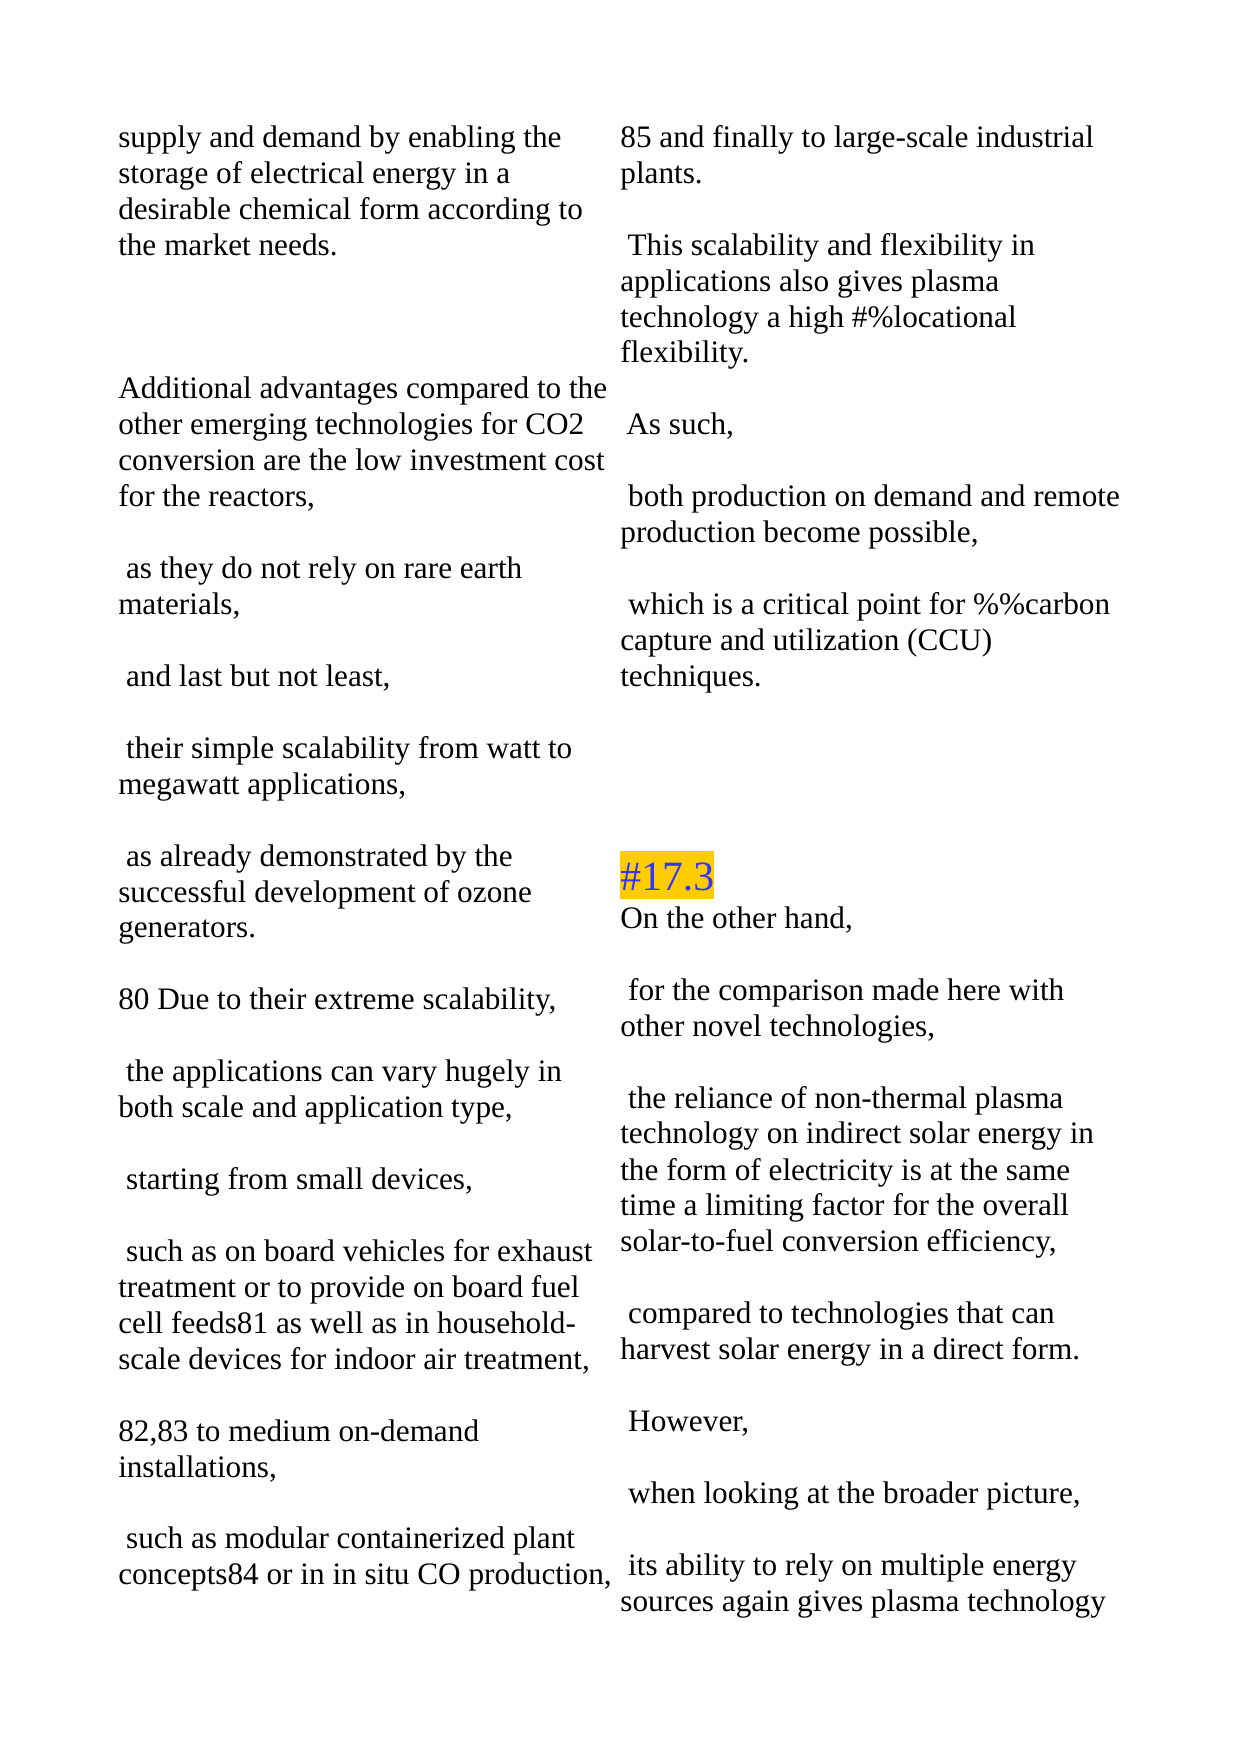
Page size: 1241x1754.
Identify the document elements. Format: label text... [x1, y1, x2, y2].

text which is a critical point for %%carbon capture and utilization (CCU) techniques. [620, 585, 1122, 693]
text 80 Due to their extreme scalability, [118, 981, 620, 1017]
text #17.3 [620, 851, 1122, 899]
text However, [620, 1402, 1122, 1438]
text the applications can vary hugely in both scale and application type, [118, 1052, 620, 1124]
text As such, [620, 406, 1122, 442]
text and last but not least, [118, 657, 620, 693]
text such as modular containerized plant concepts84 or in in situ CO production, [118, 1520, 620, 1592]
text On the other hand, [620, 899, 1122, 935]
text as they do not rely on rare earth materials, [118, 549, 620, 621]
text such as on board vehicles for exhaust treatment or to provide on board fuel cell feeds81 as well as in household-scale devices for indoor air treatment, [118, 1232, 620, 1376]
text 82,83 to medium on-demand installations, [118, 1412, 620, 1484]
text supply and demand by enabling the storage of electrical energy in a desirable chemical form according to the market needs. [118, 118, 620, 262]
text compared to technologies that can harvest solar energy in a direct form. [620, 1294, 1122, 1366]
text as already demonstrated by the successful development of ozone generators. [118, 837, 620, 945]
text their simple scalability from watt to megawatt applications, [118, 729, 620, 801]
text its ability to rely on multiple energy sources again gives plasma technology [620, 1546, 1122, 1618]
text This scalability and flexibility in applications also gives plasma technology a high #%locational flexibility. [620, 226, 1122, 370]
text the reliance of non-thermal plasma technology on indirect solar energy in the form of electricity is at the same time a limiting factor for the overall solar-to-fuel conversion efficiency, [620, 1079, 1122, 1258]
text Additional advantages compared to the other emerging technologies for CO2 conversion are the low investment cost for the reactors, [118, 370, 620, 513]
text 85 and finally to large-scale industrial plants. [620, 118, 1122, 190]
text both production on demand and remote production become possible, [620, 477, 1122, 549]
text starting from small devices, [118, 1160, 620, 1196]
text when looking at the broader picture, [620, 1474, 1122, 1510]
text for the comparison made here with other novel technologies, [620, 971, 1122, 1043]
